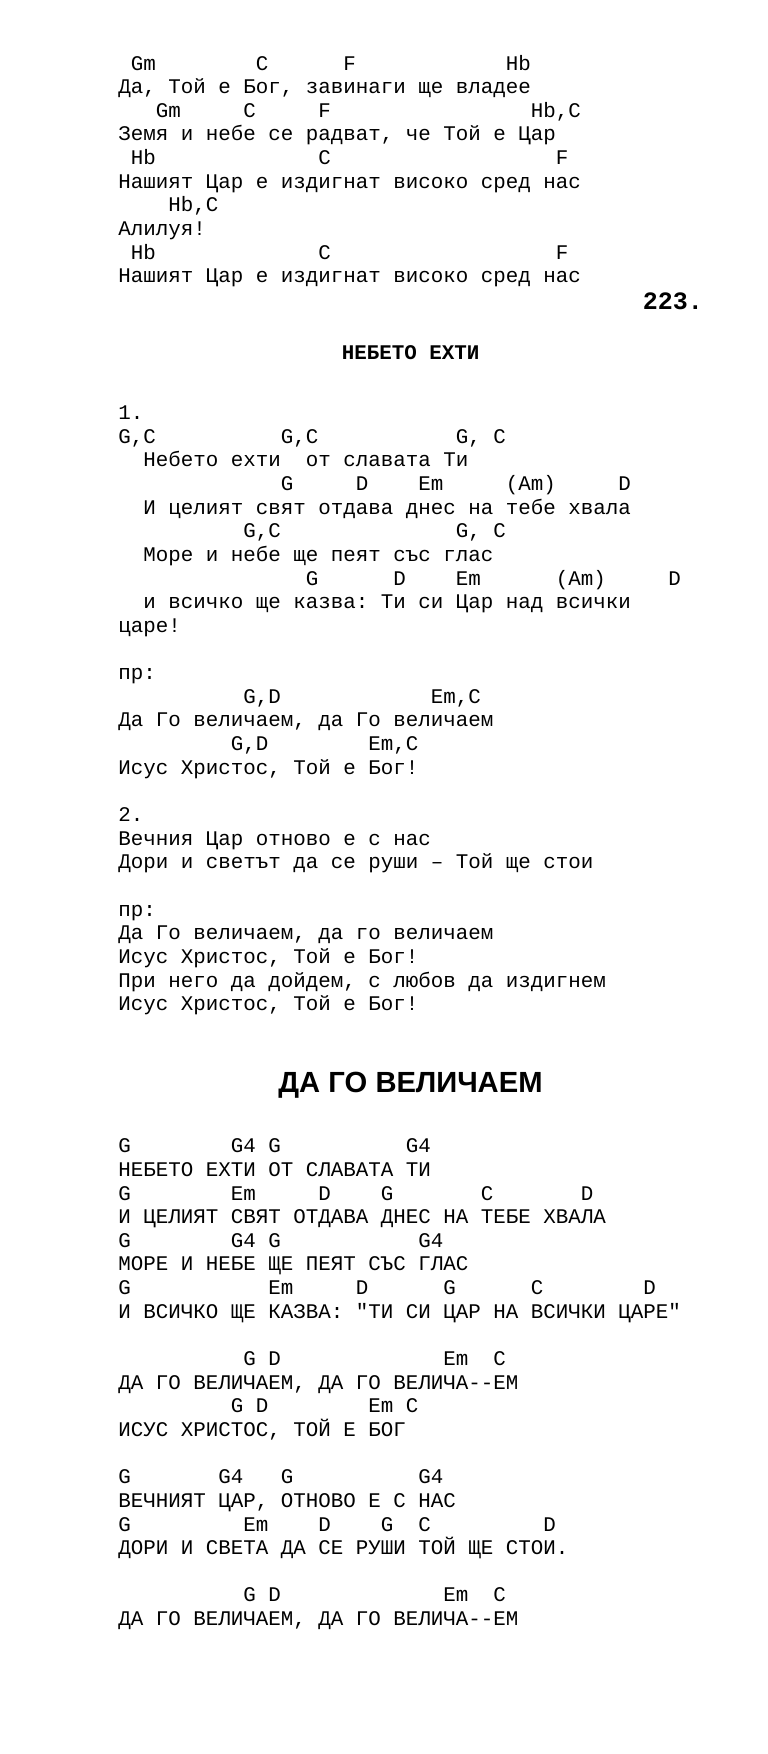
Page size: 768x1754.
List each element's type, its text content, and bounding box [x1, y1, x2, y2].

text ДОРИ И СВЕТА ДА СЕ РУШИ ТОЙ ЩЕ СТОИ. [118, 1537, 702, 1561]
text Gm C F Hb,C [118, 100, 702, 123]
text Земя и небе се радват, че Той е Цар [118, 123, 702, 147]
text ИСУС ХРИСТОС, ТОЙ Е БОГ [118, 1419, 702, 1443]
text Hb C F [118, 242, 702, 265]
text G D Em C [118, 1584, 702, 1608]
text Нашият Цар е издигнат високо сред нас [118, 171, 702, 194]
text ДА ГО ВЕЛИЧАЕМ, ДА ГО ВЕЛИЧА--ЕМ [118, 1372, 702, 1395]
text Да Го величаем, да Го величаем [118, 709, 702, 733]
text G D Em C [118, 1395, 702, 1419]
text Исус Христос, Той е Бог! [118, 757, 702, 780]
text и всичко ще казва: Ти си Цар над всички царе! [118, 591, 702, 638]
text пр: [118, 662, 702, 686]
text 1. [118, 402, 702, 426]
text G G4 G G4 [118, 1230, 702, 1253]
text G Em D G C D [118, 1277, 702, 1301]
text Море и небе ще пеят със глас [118, 544, 702, 568]
text Да Го величаем, да го величаем [118, 922, 702, 946]
text МОРЕ И НЕБЕ ЩЕ ПЕЯТ СЪС ГЛАС [118, 1253, 702, 1277]
text Алилуя! [118, 218, 702, 242]
text G G4 G G4 [118, 1135, 702, 1159]
text G,D Em,C [118, 686, 702, 709]
text Нашият Цар е издигнат високо сред нас [118, 265, 702, 289]
text 2. [118, 804, 702, 828]
text НЕБЕТО ЕХТИ ОТ СЛАВАТА ТИ [118, 1159, 702, 1182]
text G D Em (Am) D [118, 568, 702, 591]
text пр: [118, 899, 702, 922]
text G,C G,C G, C [118, 426, 702, 449]
text G,C G, C [118, 520, 702, 544]
text Hb,C [118, 194, 702, 218]
text При него да дойдем, с любов да издигнем [118, 969, 702, 993]
text Дори и светът да се руши – Той ще стои [118, 851, 702, 875]
text Вечния Цар отново е с нас [118, 828, 702, 851]
text И целият свят отдава днес на тебе хвала [118, 497, 702, 520]
text G Em D G C D [118, 1513, 702, 1537]
text Исус Христос, Той е Бог! [118, 993, 702, 1017]
text G Em D G C D [118, 1182, 702, 1206]
text И ВСИЧКО ЩЕ КАЗВА: "ТИ СИ ЦАР НА ВСИЧКИ ЦАРЕ" [118, 1301, 702, 1324]
text G,D Em,C [118, 733, 702, 757]
text Gm C F Hb [118, 52, 702, 76]
subtitle НЕБЕТО ЕХТИ [118, 342, 702, 366]
text ДА ГО ВЕЛИЧАЕМ, ДА ГО ВЕЛИЧА--ЕМ [118, 1608, 702, 1632]
text G G4 G G4 [118, 1466, 702, 1490]
text Исус Христос, Той е Бог! [118, 946, 702, 969]
text G D Em C [118, 1348, 702, 1372]
text G D Em (Am) D [118, 473, 702, 497]
text И ЦЕЛИЯТ СВЯТ ОТДАВА ДНЕС НА ТЕБЕ ХВАЛА [118, 1206, 702, 1230]
text ВЕЧНИЯТ ЦАР, ОТНОВО Е С НАС [118, 1490, 702, 1513]
text Да, Той е Бог, завинаги ще владее [118, 76, 702, 100]
text Hb C F [118, 147, 702, 171]
subtitle ДА ГО ВЕЛИЧАЕМ [118, 1066, 702, 1099]
text Небето ехти от славата Ти [118, 449, 702, 473]
